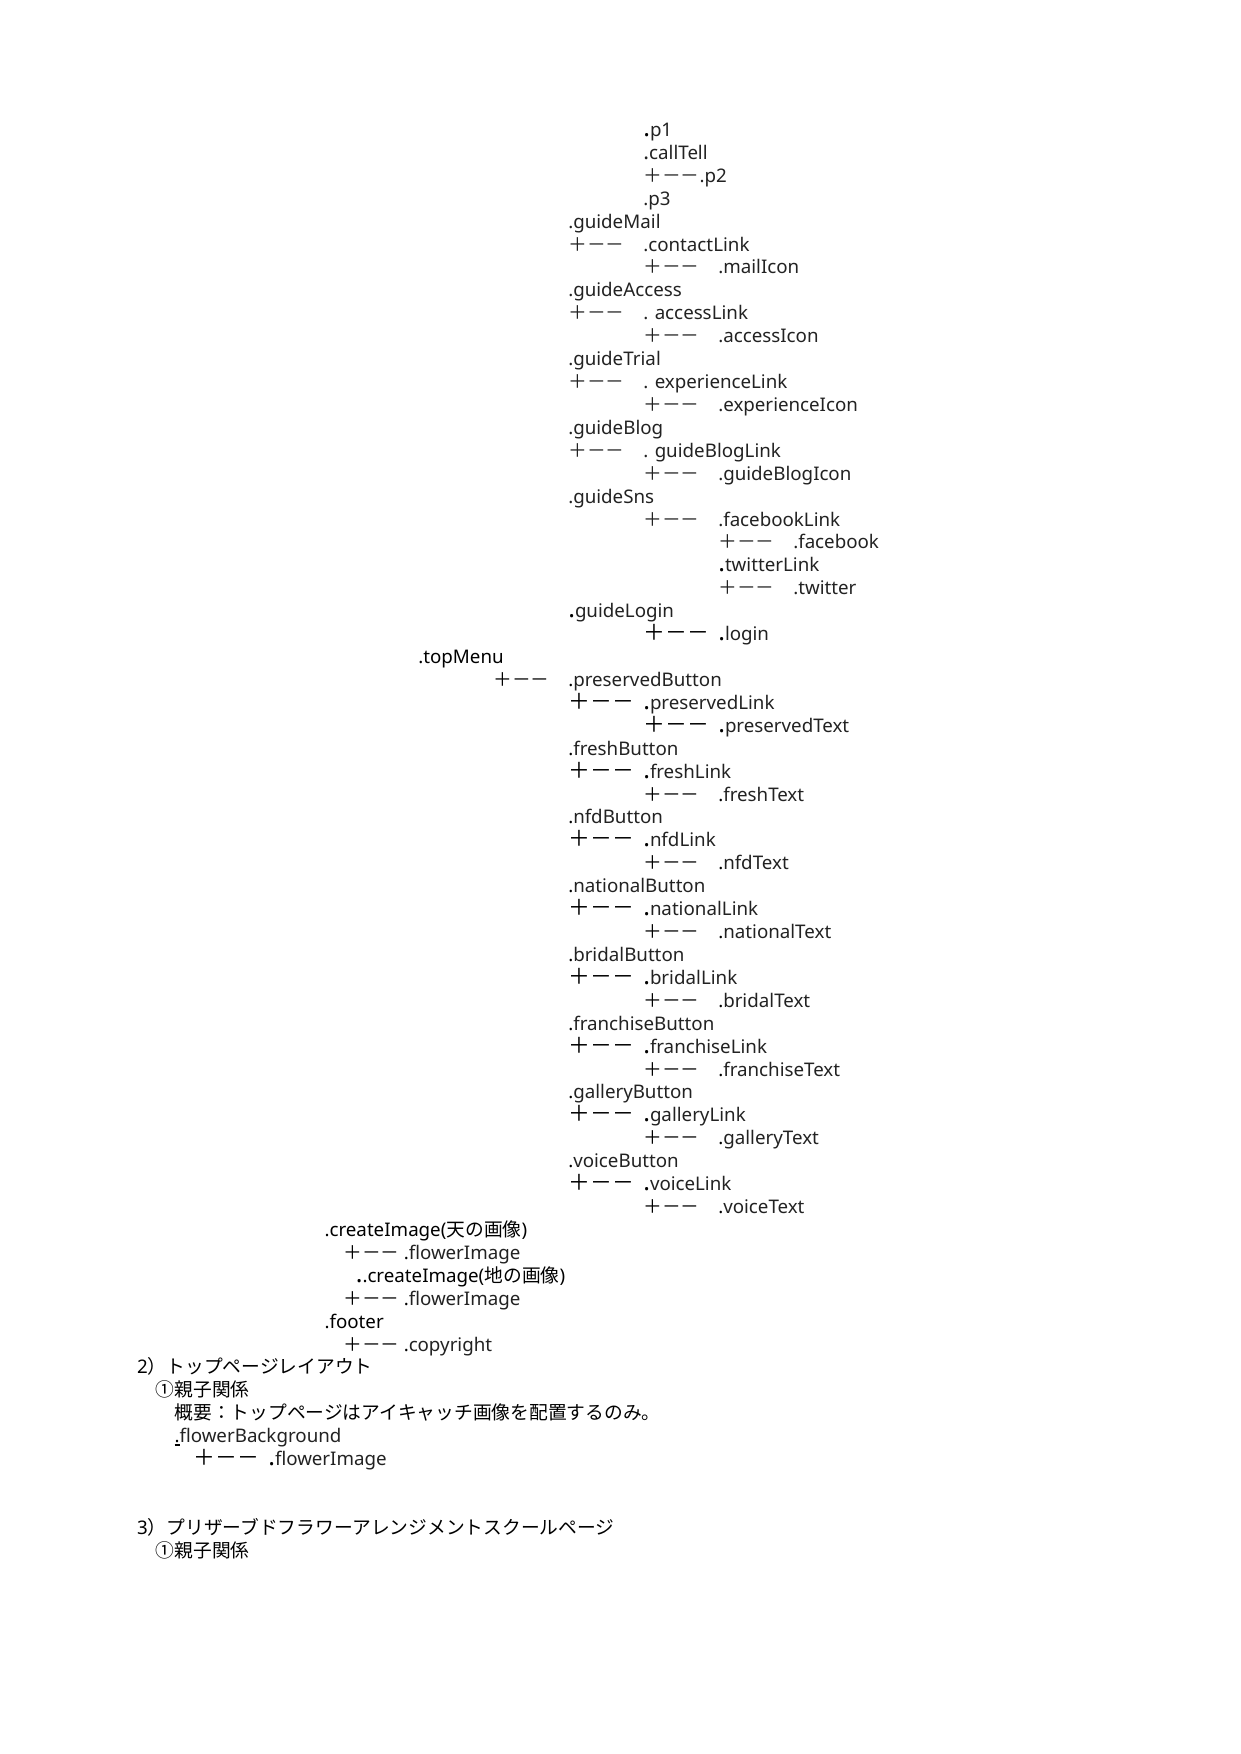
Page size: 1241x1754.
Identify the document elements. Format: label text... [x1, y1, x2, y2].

text ＋－－ .copyright [118, 1333, 1122, 1356]
text ＋－－ .nfdText [118, 851, 1122, 874]
text ＋－－ .nfdLink [118, 828, 1122, 851]
text ＋－－ .nationalText [118, 920, 1122, 943]
text ＋－－ .login [118, 622, 1122, 645]
text .guideLogin [118, 599, 1122, 622]
text .guideMail [118, 210, 1122, 233]
text .voiceButton [118, 1149, 1122, 1172]
text ＋－－ .guideBlogIcon [118, 462, 1122, 485]
text 2）トップページレイアウト [118, 1356, 1122, 1378]
text ＋－－ .galleryText [118, 1126, 1122, 1149]
text ＋－－ .galleryLink [118, 1103, 1122, 1126]
text ＋－－ .flowerImage [118, 1241, 1122, 1264]
text ①親子関係 [118, 1539, 1122, 1562]
text ＋－－ .voiceText [118, 1195, 1122, 1218]
text ＋－－ .preservedLink [118, 691, 1122, 714]
text ＋－－.p2 [118, 164, 1122, 187]
text .franchiseButton [118, 1012, 1122, 1035]
text ＋－－ .mailIcon [118, 256, 1122, 278]
text 3）プリザーブドフラワーアレンジメントスクールページ [118, 1516, 1122, 1539]
text .twitterLink [118, 553, 1122, 576]
text .guideBlog [118, 416, 1122, 439]
text ＋－－ . experienceLink [118, 370, 1122, 393]
text ＋－－ .preservedText [118, 714, 1122, 737]
text .topMenu [118, 645, 1122, 668]
text ＋－－ .franchiseText [118, 1058, 1122, 1081]
text ＋－－ . guideBlogLink [118, 439, 1122, 462]
text ＋－－ .freshLink [118, 760, 1122, 783]
text .callTell [118, 141, 1122, 164]
text .nationalButton [118, 874, 1122, 897]
text ＋－－ .voiceLink [118, 1172, 1122, 1195]
text ＋－－ .facebook [118, 531, 1122, 553]
text .freshButton [118, 737, 1122, 760]
text ＋－－ .freshText [118, 783, 1122, 806]
text .nfdButton [118, 806, 1122, 828]
text ＋－－ .facebookLink [118, 508, 1122, 531]
text .bridalButton [118, 943, 1122, 966]
text .galleryButton [118, 1081, 1122, 1103]
text 概要：トップページはアイキャッチ画像を配置するのみ。 [118, 1401, 1122, 1424]
text ＋－－ .contactLink [118, 233, 1122, 256]
text ＋－－ .franchiseLink [118, 1035, 1122, 1058]
text ＋－－ .flowerImage [118, 1287, 1122, 1310]
text ＋－－ .experienceIcon [118, 393, 1122, 416]
text .guideSns [118, 485, 1122, 508]
text .p3 [118, 187, 1122, 210]
text ＋－－ .accessIcon [118, 324, 1122, 347]
text ＋－－ .bridalText [118, 989, 1122, 1012]
text ＋－－ .twitter [118, 576, 1122, 599]
text .p1 [118, 118, 1122, 141]
text ＋－－ .preservedButton [118, 668, 1122, 691]
text .createImage(天の画像) [118, 1218, 1122, 1241]
text ＋－－ .nationalLink [118, 897, 1122, 920]
text .flowerBackground [118, 1424, 1122, 1447]
text .guideTrial [118, 347, 1122, 370]
text ＋－－ . accessLink [118, 301, 1122, 324]
text ..createImage(地の画像) [118, 1264, 1122, 1287]
text ＋－－ .flowerImage [118, 1447, 1122, 1470]
text .guideAccess [118, 278, 1122, 301]
text ①親子関係 [118, 1378, 1122, 1401]
text .footer [118, 1310, 1122, 1333]
text ＋－－ .bridalLink [118, 966, 1122, 989]
